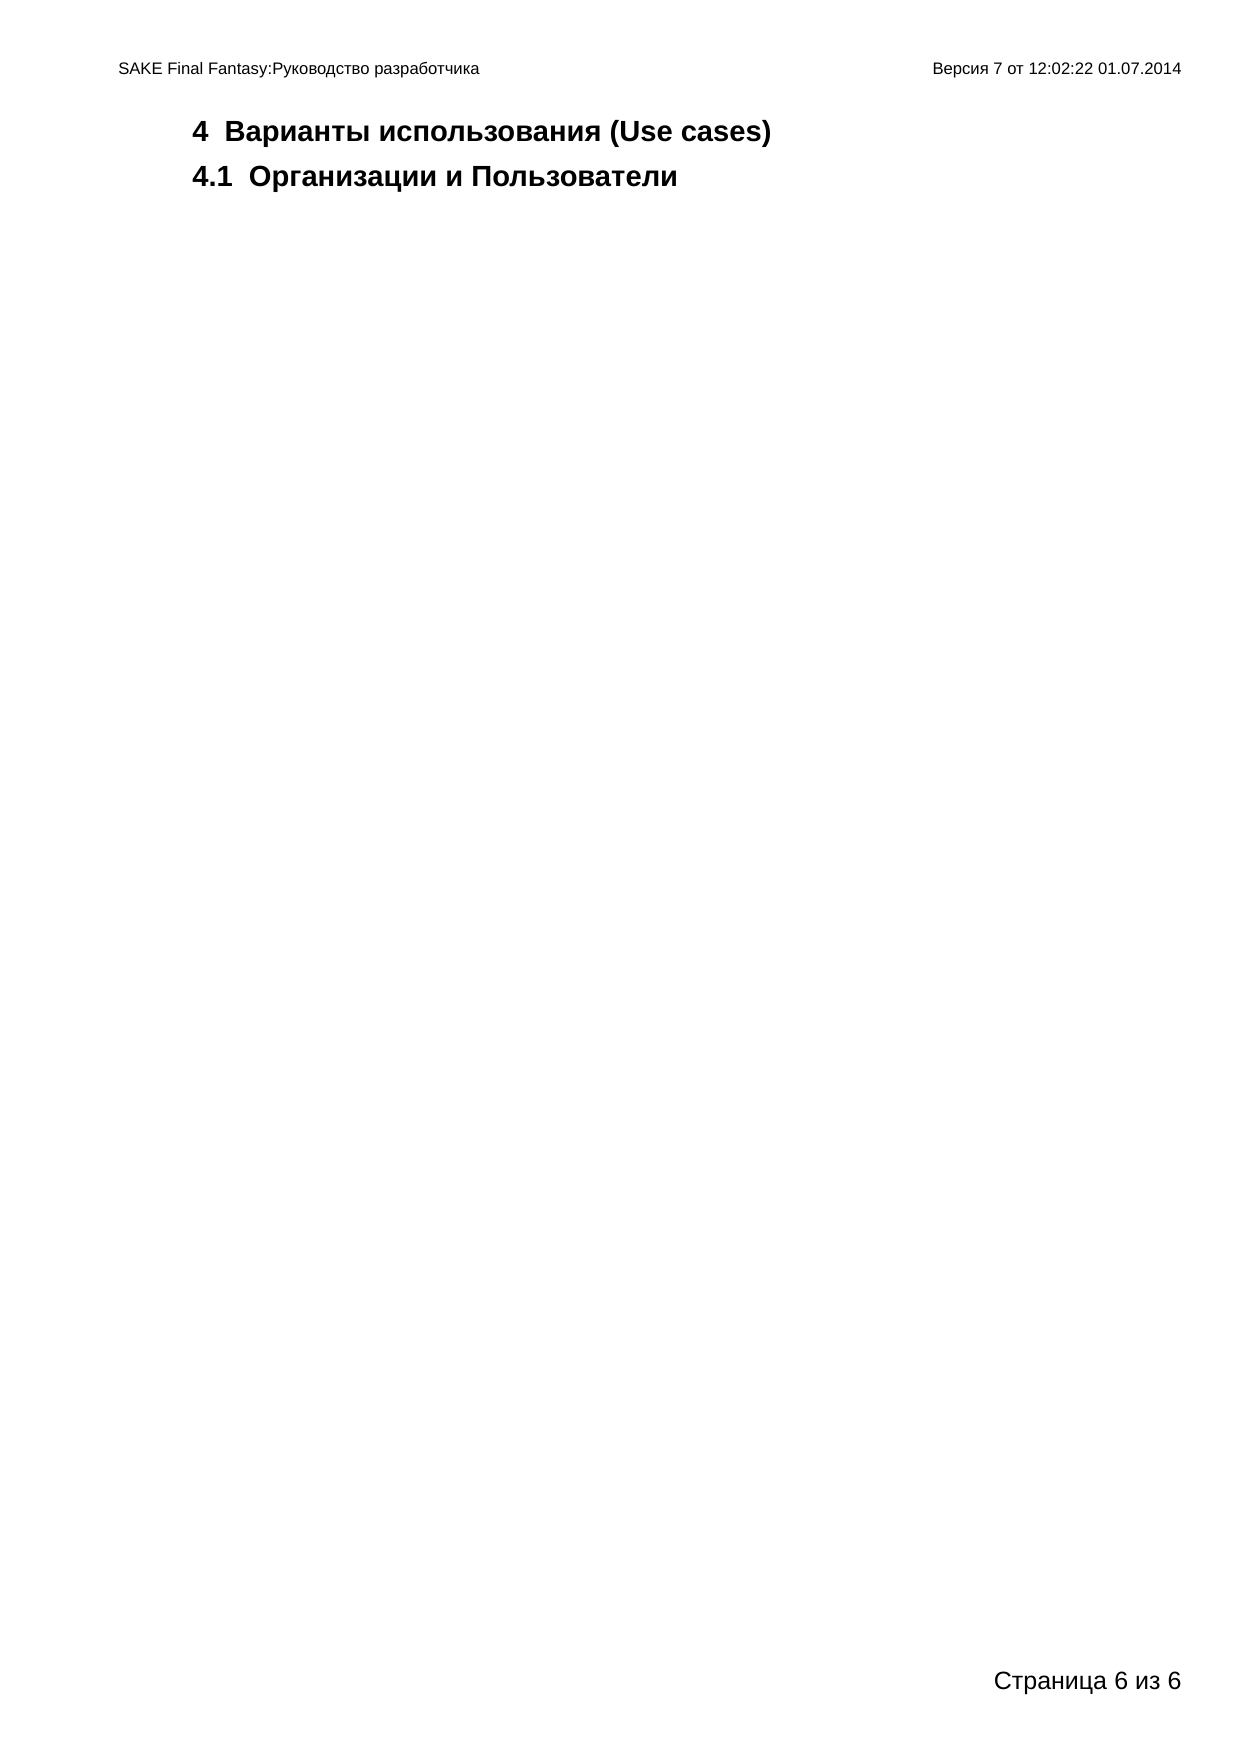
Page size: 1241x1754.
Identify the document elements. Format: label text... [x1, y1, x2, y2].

subtitle Варианты использования (Use cases) [118, 114, 1181, 147]
subtitle Организации и Пользователи [118, 159, 1181, 193]
